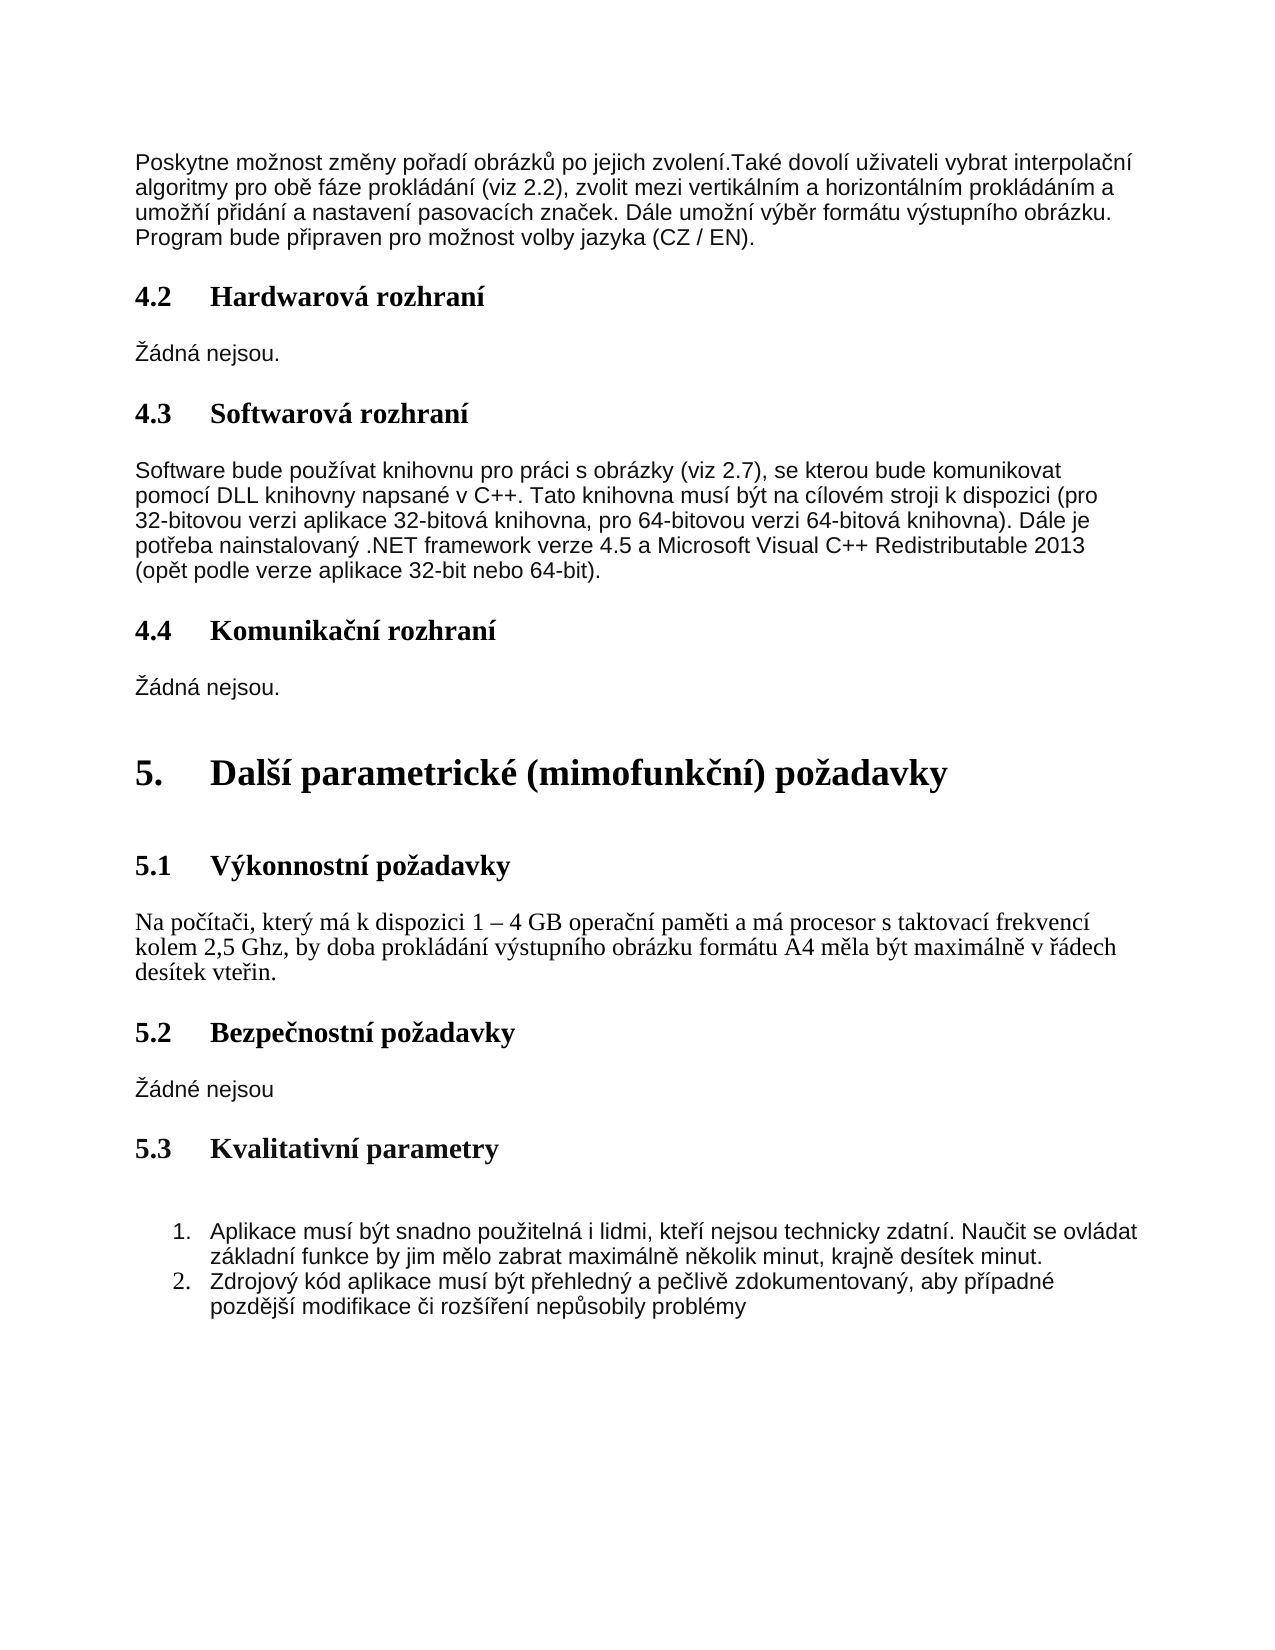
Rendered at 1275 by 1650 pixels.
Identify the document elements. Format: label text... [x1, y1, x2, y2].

text Poskytne možnost změny pořadí obrázků po jejich zvolení.Také dovolí uživateli vybrat interpolační algoritmy pro obě fáze prokládání (viz 2.2), zvolit mezi vertikálním a horizontálním prokládáním a umožňí přidání a nastavení pasovacích značek. Dále umožní výběr formátu výstupního obrázku. Program bude připraven pro možnost volby jazyka (CZ / EN). [135, 150, 1140, 250]
subtitle Bezpečnostní požadavky [135, 1015, 1140, 1048]
list Zdrojový kód aplikace musí být přehledný a pečlivě zdokumentovaný, aby případné pozdější modifikace či rozšíření nepůsobily problémy [172, 1269, 1140, 1319]
subtitle Kvalitativní parametry [135, 1132, 1140, 1165]
subtitle Hardwarová rozhraní [135, 279, 1140, 313]
subtitle Komunikační rozhraní [135, 613, 1140, 646]
text Na počítači, který má k dispozici 1 – 4 GB operační paměti a má procesor s taktovací frekvencí kolem 2,5 Ghz, by doba prokládání výstupního obrázku formátu A4 měla být maximálně v řádech desítek vteřin. [135, 911, 1140, 986]
subtitle Softwarová rozhraní [135, 396, 1140, 429]
text Žádná nejsou. [135, 342, 1140, 367]
text Žádné nejsou [135, 1077, 1140, 1102]
subtitle Výkonnostní požadavky [135, 848, 1140, 881]
subtitle Další parametrické (mimofunkční) požadavky [135, 751, 1140, 794]
text Žádná nejsou. [135, 676, 1140, 701]
text 32-bitovou verzi aplikace 32-bitová knihovna, pro 64-bitovou verzi 64-bitová knihovna). Dále je potřeba nainstalovaný .NET framework verze 4.5 a Microsoft Visual C++ Redistributable 2013 (opět podle verze aplikace 32-bit nebo 64-bit). [135, 509, 1140, 584]
list Aplikace musí být snadno použitelná i lidmi, kteří nejsou technicky zdatní. Naučit se ovládat základní funkce by jim mělo zabrat maximálně několik minut, krajně desítek minut. [172, 1219, 1140, 1269]
text Software bude používat knihovnu pro práci s obrázky (viz 2.7), se kterou bude komunikovat pomocí DLL knihovny napsané v C++. Tato knihovna musí být na cílovém stroji k dispozici (pro [135, 459, 1140, 509]
